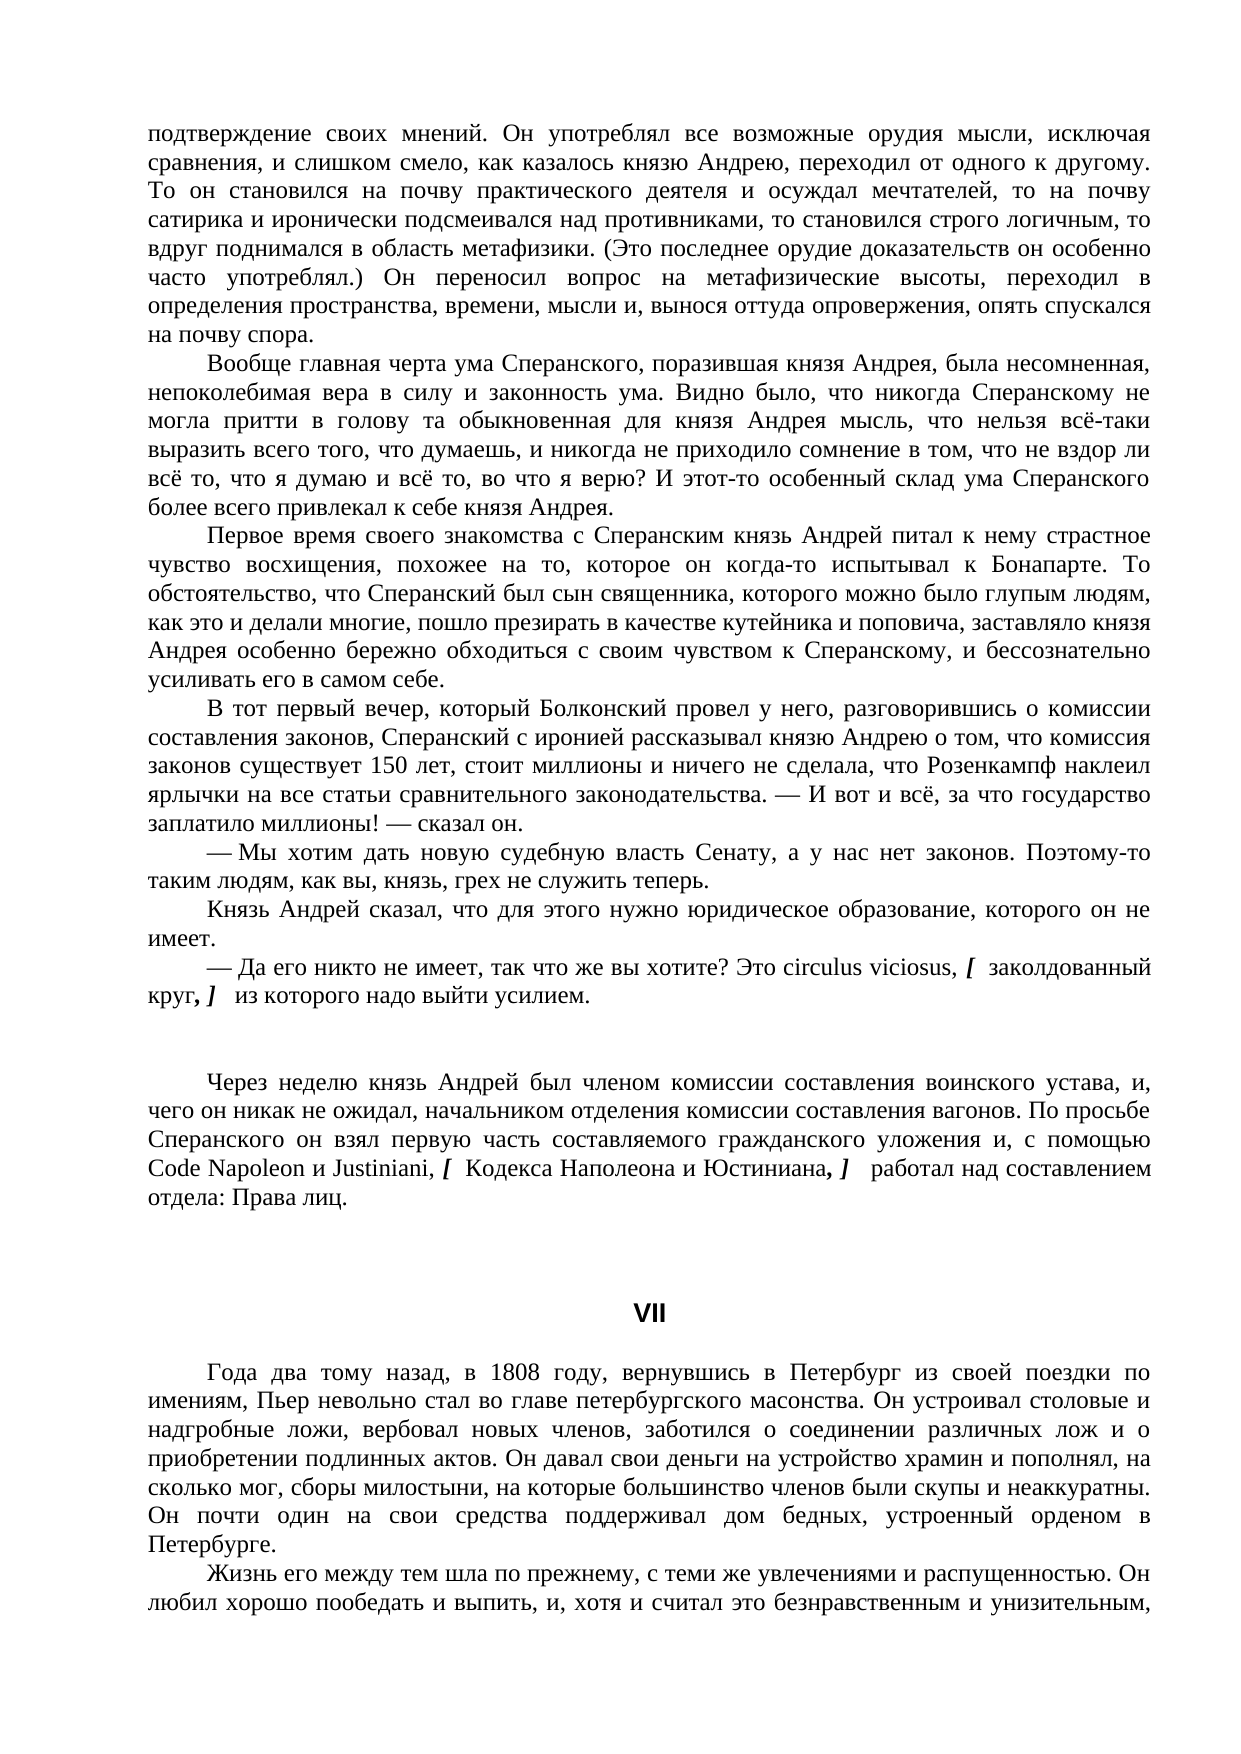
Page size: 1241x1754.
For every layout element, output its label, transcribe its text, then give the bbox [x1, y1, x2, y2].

text Жизнь его между тем шла по прежнему, с теми же увлечениями и распущенностью. Он любил хорошо пообедать и выпить, и, хотя и считал это безнравственным и унизительным, [148, 1558, 1152, 1616]
text — Мы хотим дать новую судебную власть Сенату, а у нас нет законов. Поэтому-то таким людям, как вы, князь, грех не служить теперь. [148, 837, 1152, 894]
text Вообще главная черта ума Сперанского, поразившая князя Андрея, была несомненная, непоколебимая вера в силу и законность ума. Видно было, что никогда Сперанскому не могла притти в голову та обыкновенная для князя Андрея мысль, что нельзя всё-таки выразить всего того, что думаешь, и никогда не приходило сомнение в том, что не вздор ли всё то, что я думаю и всё то, во что я верю? И этот-то особенный склад ума Сперанского более всего привлекал к себе князя Андрея. [148, 348, 1152, 521]
text В тот первый вечер, который Болконский провел у него, разговорившись о комиссии составления законов, Сперанский с иронией рассказывал князю Андрею о том, что комиссия законов существует 150 лет, стоит миллионы и ничего не сделала, что Розенкампф наклеил ярлычки на все статьи сравнительного законодательства. — И вот и всё, за что государство заплатило миллионы! — сказал он. [148, 693, 1152, 837]
text Князь Андрей сказал, что для этого нужно юридическое образование, которого он не имеет. [148, 894, 1152, 952]
text — Да его никто не имеет, так что же вы хотите? Это circulus viciosus, [ заколдованный круг, ] из которого надо выйти усилием. [148, 952, 1152, 1009]
text Года два тому назад, в 1808 году, вернувшись в Петербург из своей поездки по имениям, Пьер невольно стал во главе петербургского масонства. Он устроивал столовые и надгробные ложи, вербовал новых членов, заботился о соединении различных лож и о приобретении подлинных актов. Он давал свои деньги на устройство храмин и пополнял, на сколько мог, сборы милостыни, на которые большинство членов были скупы и неаккуратны. Он почти один на свои средства поддерживал дом бедных, устроенный орденом в Петербурге. [148, 1357, 1152, 1558]
subtitle VII [148, 1297, 1152, 1328]
text Через неделю князь Андрей был членом комиссии составления воинского устава, и, чего он никак не ожидал, начальником отделения комиссии составления вагонов. По просьбе Сперанского он взял первую часть составляемого гражданского уложения и, с помощью Code Napoleon и Justiniani, [ Кодекса Наполеона и Юстиниана, ] работал над составлением отдела: Права лиц. [148, 1067, 1152, 1211]
text Первое время своего знакомства с Сперанским князь Андрей питал к нему страстное чувство восхищения, похожее на то, которое он когда-то испытывал к Бонапарте. То обстоятельство, что Сперанский был сын священника, которого можно было глупым людям, как это и делали многие, пошло презирать в качестве кутейника и поповича, заставляло князя Андрея особенно бережно обходиться с своим чувством к Сперанскому, и бессознательно усиливать его в самом себе. [148, 521, 1152, 693]
text подтверждение своих мнений. Он употреблял все возможные орудия мысли, исключая сравнения, и слишком смело, как казалось князю Андрею, переходил от одного к другому. То он становился на почву практического деятеля и осуждал мечтателей, то на почву сатирика и иронически подсмеивался над противниками, то становился строго логичным, то вдруг поднимался в область метафизики. (Это последнее орудие доказательств он особенно часто употреблял.) Он переносил вопрос на метафизические высоты, переходил в определения пространства, времени, мысли и, вынося оттуда опровержения, опять спускался на почву спора. [148, 118, 1152, 348]
